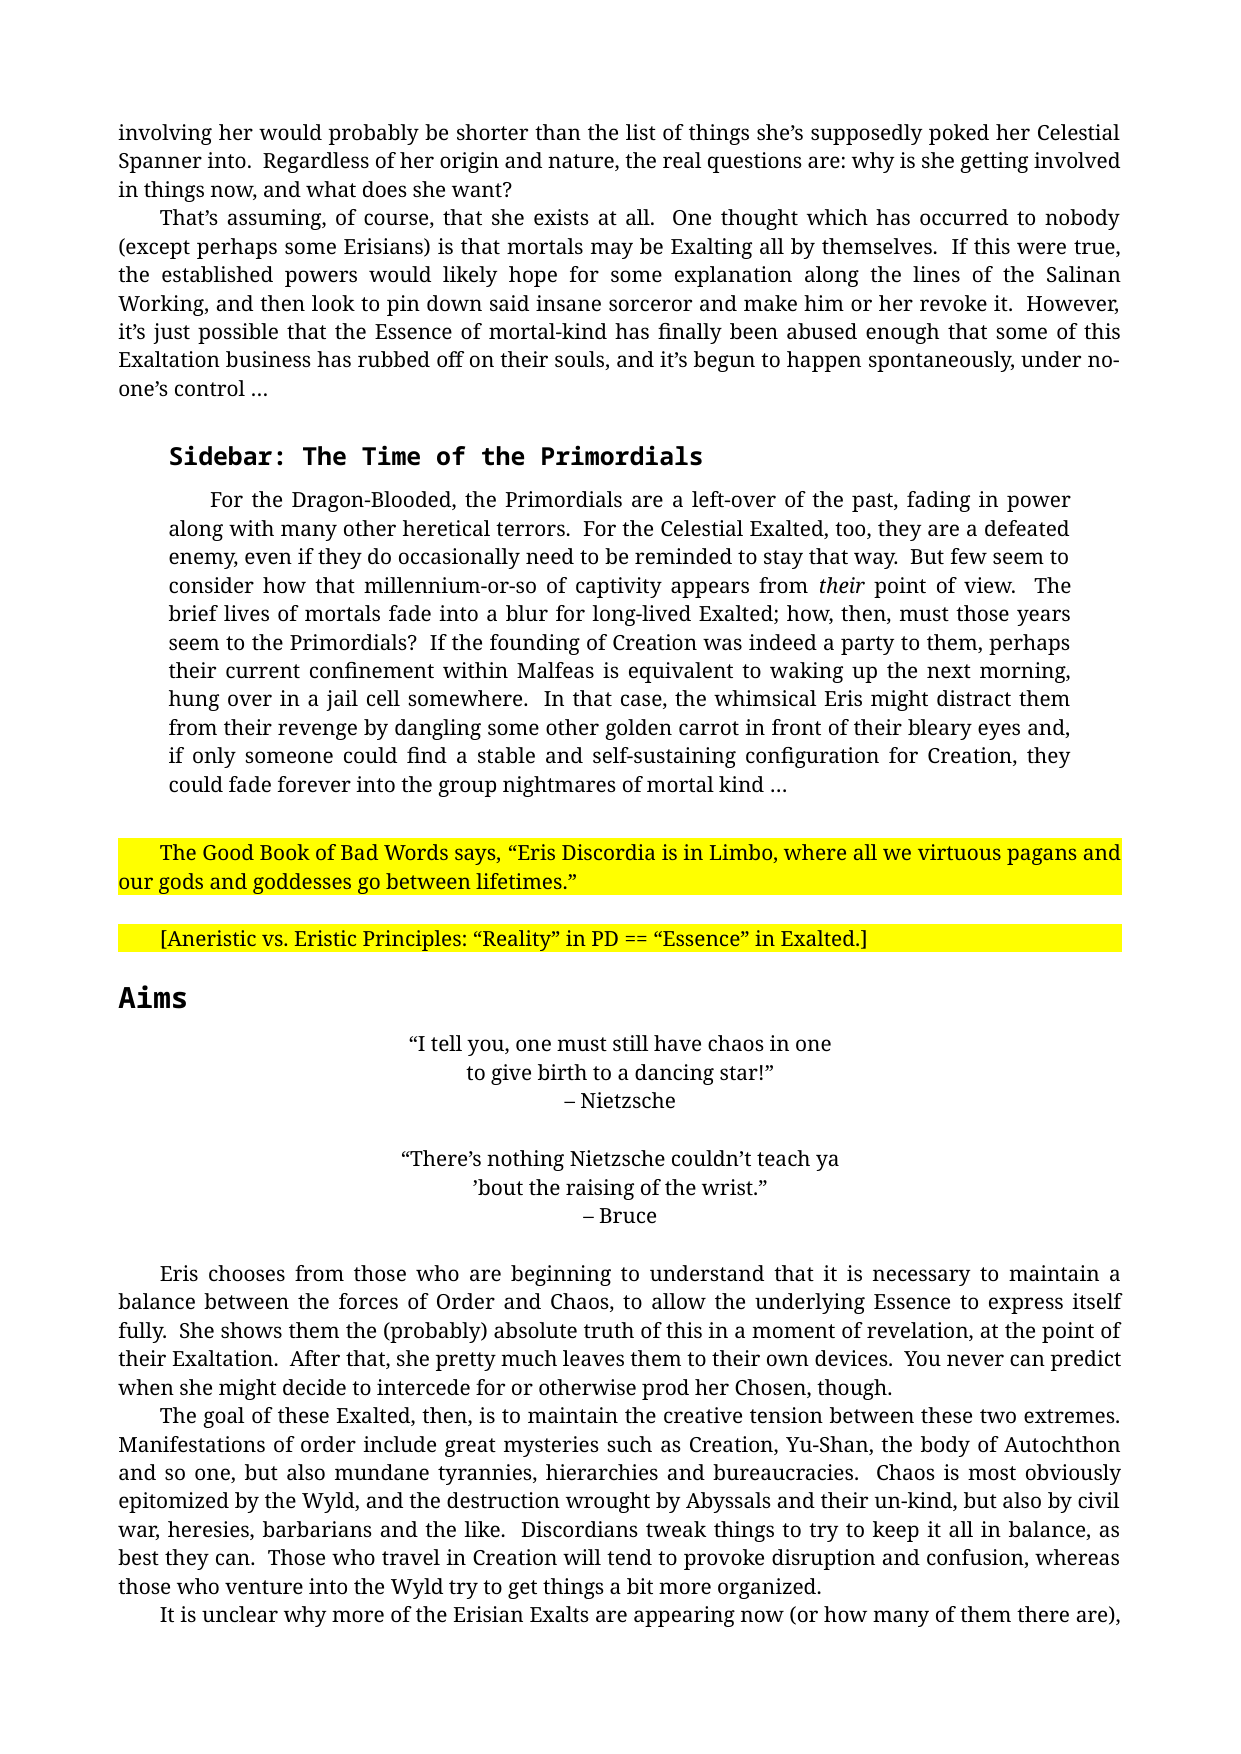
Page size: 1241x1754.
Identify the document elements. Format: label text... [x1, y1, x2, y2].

subtitle Aims [118, 977, 1122, 1017]
text The goal of these Exalted, then, is to maintain the creative tension between these two extremes. Manifestations of order include great mysteries such as Creation, Yu-Shan, the body of Autochthon and so one, but also mundane tyrannies, hierarchies and bureaucracies. Chaos is most obviously epitomized by the Wyld, and the destruction wrought by Abyssals and their un-kind, but also by civil war, heresies, barbarians and the like. Discordians tweak things to try to keep it all in balance, as best they can. Those who travel in Creation will tend to provoke disruption and confusion, whereas those who venture into the Wyld try to get things a bit more organized. [118, 1401, 1122, 1600]
subtitle Sidebar: The Time of the Primordials [168, 439, 1072, 473]
text [Aneristic vs. Eristic Principles: “Reality” in PD == “Essence” in Exalted.] [118, 924, 1122, 952]
text Eris chooses from those who are beginning to understand that it is necessary to maintain a balance between the forces of Order and Chaos, to allow the underlying Essence to express itself fully. She shows them the (probably) absolute truth of this in a moment of revelation, at the point of their Exaltation. After that, she pretty much leaves them to their own devices. You never can predict when she might decide to intercede for or otherwise prod her Chosen, though. [118, 1259, 1122, 1401]
text That’s assuming, of course, that she exists at all. One thought which has occurred to nobody (except perhaps some Erisians) is that mortals may be Exalting all by themselves. If this were true, the established powers would likely hope for some explanation along the lines of the Salinan Working, and then look to pin down said insane sorceror and make him or her revoke it. However, it’s just possible that the Essence of mortal-kind has finally been abused enough that some of this Exaltation business has rubbed off on their souls, and it’s begun to happen spontaneously, under no-one’s control … [118, 203, 1122, 402]
text “I tell you, one must still have chaos in one to give birth to a dancing star!” – Nietzsche [118, 1029, 1122, 1115]
text involving her would probably be shorter than the list of things she’s supposedly poked her Celestial Spanner into. Regardless of her origin and nature, the real questions are: why is she getting involved in things now, and what does she want? [118, 118, 1122, 203]
text For the Dragon-Blooded, the Primordials are a left-over of the past, fading in power along with many other heretical terrors. For the Celestial Exalted, too, they are a defeated enemy, even if they do occasionally need to be reminded to stay that way. But few seem to consider how that millennium-or-so of captivity appears from their point of view. The brief lives of mortals fade into a blur for long-lived Exalted; how, then, must those years seem to the Primordials? If the founding of Creation was indeed a party to them, perhaps their current confinement within Malfeas is equivalent to waking up the next morning, hung over in a jail cell somewhere. In that case, the whimsical Eris might distract them from their revenge by dangling some other golden carrot in front of their bleary eyes and, if only someone could find a stable and self-sustaining configuration for Creation, they could fade forever into the group nightmares of mortal kind … [168, 486, 1072, 798]
text The Good Book of Bad Words says, “Eris Discordia is in Limbo, where all we virtuous pagans and our gods and goddesses go between lifetimes.” [118, 838, 1122, 895]
text “There’s nothing Nietzsche couldn’t teach ya ’bout the raising of the wrist.” – Bruce [118, 1144, 1122, 1229]
text It is unclear why more of the Erisian Exalts are appearing now (or how many of them there are), [118, 1600, 1122, 1629]
